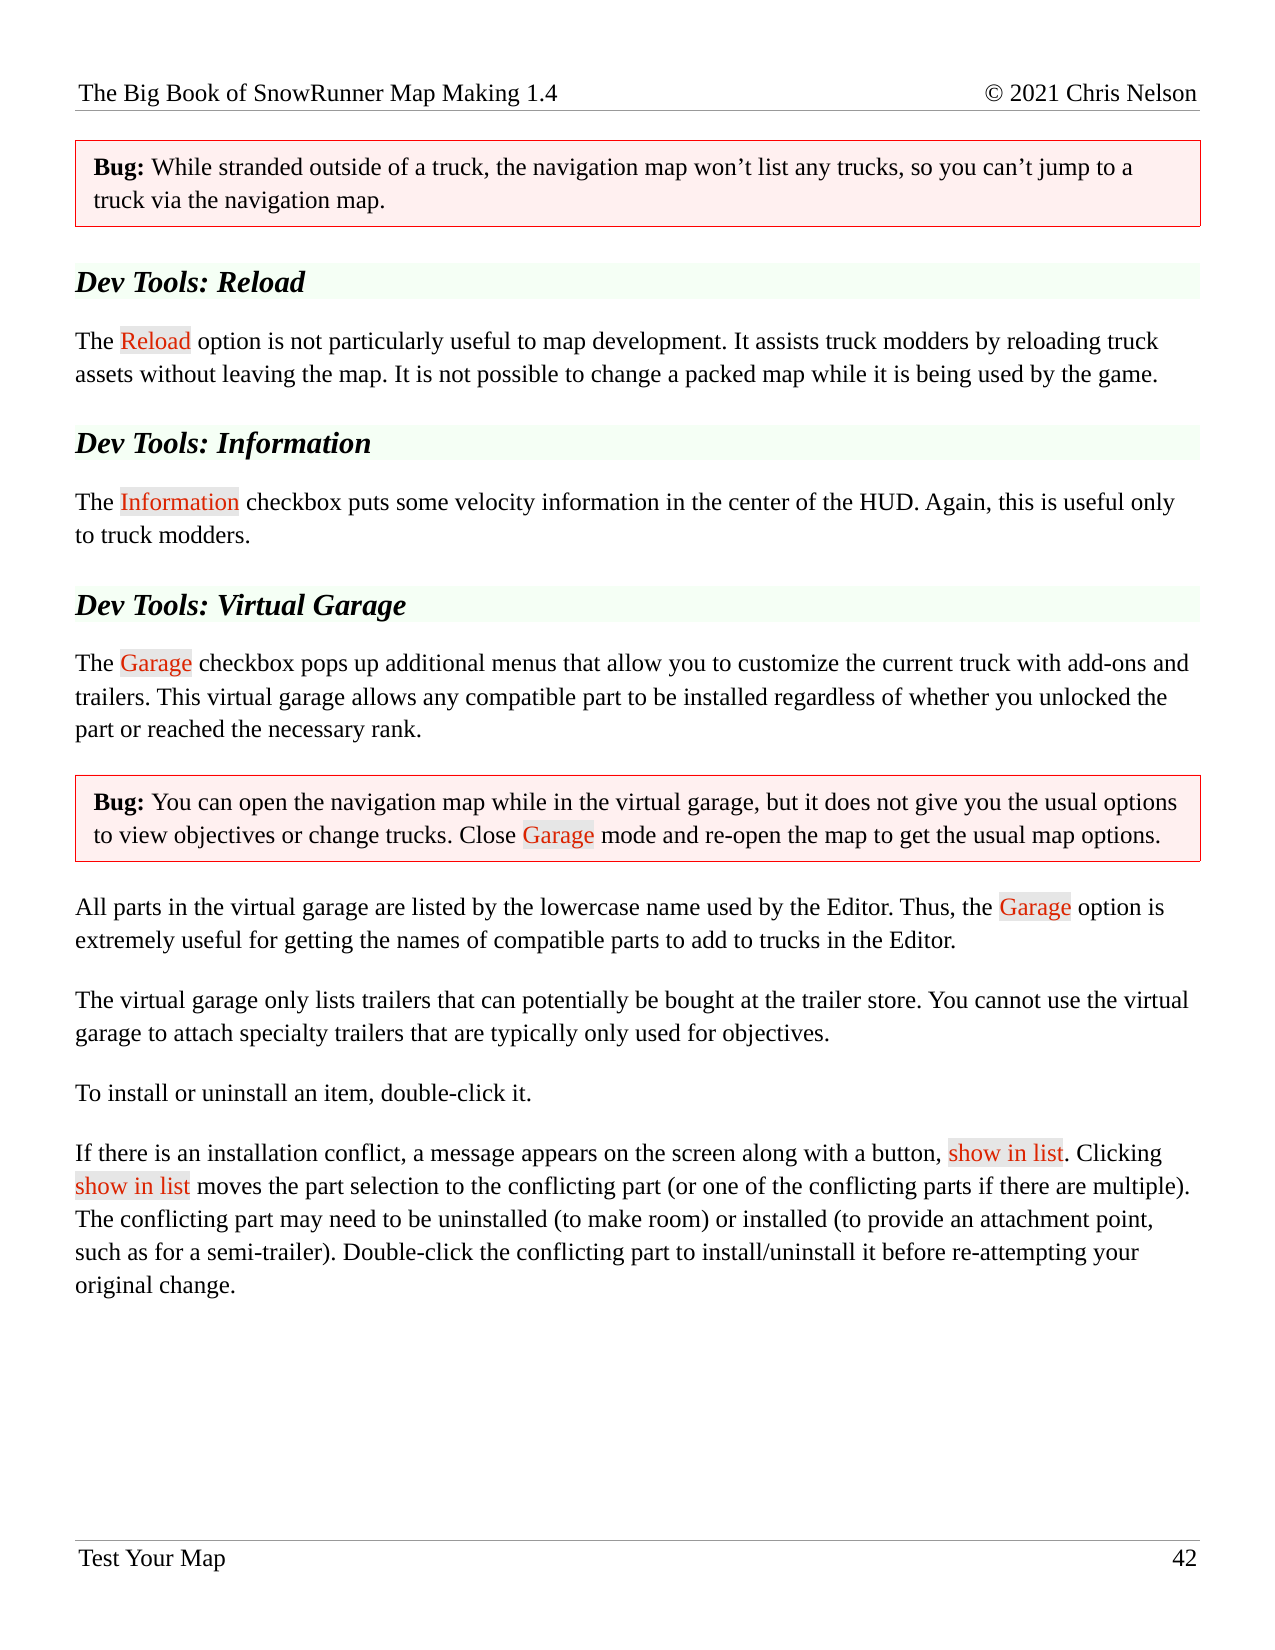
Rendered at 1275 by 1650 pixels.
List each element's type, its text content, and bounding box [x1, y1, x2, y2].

text The Garage checkbox pops up additional menus that allow you to customize the current truck with add-ons and trailers. This virtual garage allows any compatible part to be installed regardless of whether you unlocked the part or reached the necessary rank. [75, 648, 1200, 743]
list While stranded outside of a truck, the navigation map won’t list any trucks, so you can’t jump to a truck via the navigation map. [76, 141, 1200, 226]
text The Reload option is not particularly useful to map development. It assists truck modders by reloading truck assets without leaving the map. It is not possible to change a packed map while it is being used by the game. [75, 326, 1200, 388]
text All parts in the virtual garage are listed by the lowercase name used by the Editor. Thus, the Garage option is extremely useful for getting the names of compatible parts to add to trucks in the Editor. [75, 892, 1200, 954]
text The virtual garage only lists trailers that can potentially be bought at the trailer store. You cannot use the virtual garage to attach specialty trailers that are typically only used for objectives. [75, 985, 1200, 1047]
text To install or uninstall an item, double-click it. [75, 1078, 1200, 1107]
subtitle Dev Tools: Information [75, 425, 1200, 460]
text If there is an installation conflict, a message appears on the screen along with a button, show in list. Clicking show in list moves the part selection to the conflicting part (or one of the conflicting parts if there are multiple). The conflicting part may need to be uninstalled (to make room) or installed (to provide an attachment point, such as for a semi-trailer). Double-click the conflicting part to install/uninstall it before re-attempting your original change. [75, 1138, 1200, 1299]
subtitle Dev Tools: Reload [75, 263, 1200, 299]
subtitle Dev Tools: Virtual Garage [75, 586, 1200, 622]
list You can open the navigation map while in the virtual garage, but it does not give you the usual options to view objectives or change trucks. Close Garage mode and re-open the map to get the usual map options. [76, 776, 1200, 861]
text The Information checkbox puts some velocity information in the center of the HUD. Again, this is useful only to truck modders. [75, 487, 1200, 549]
